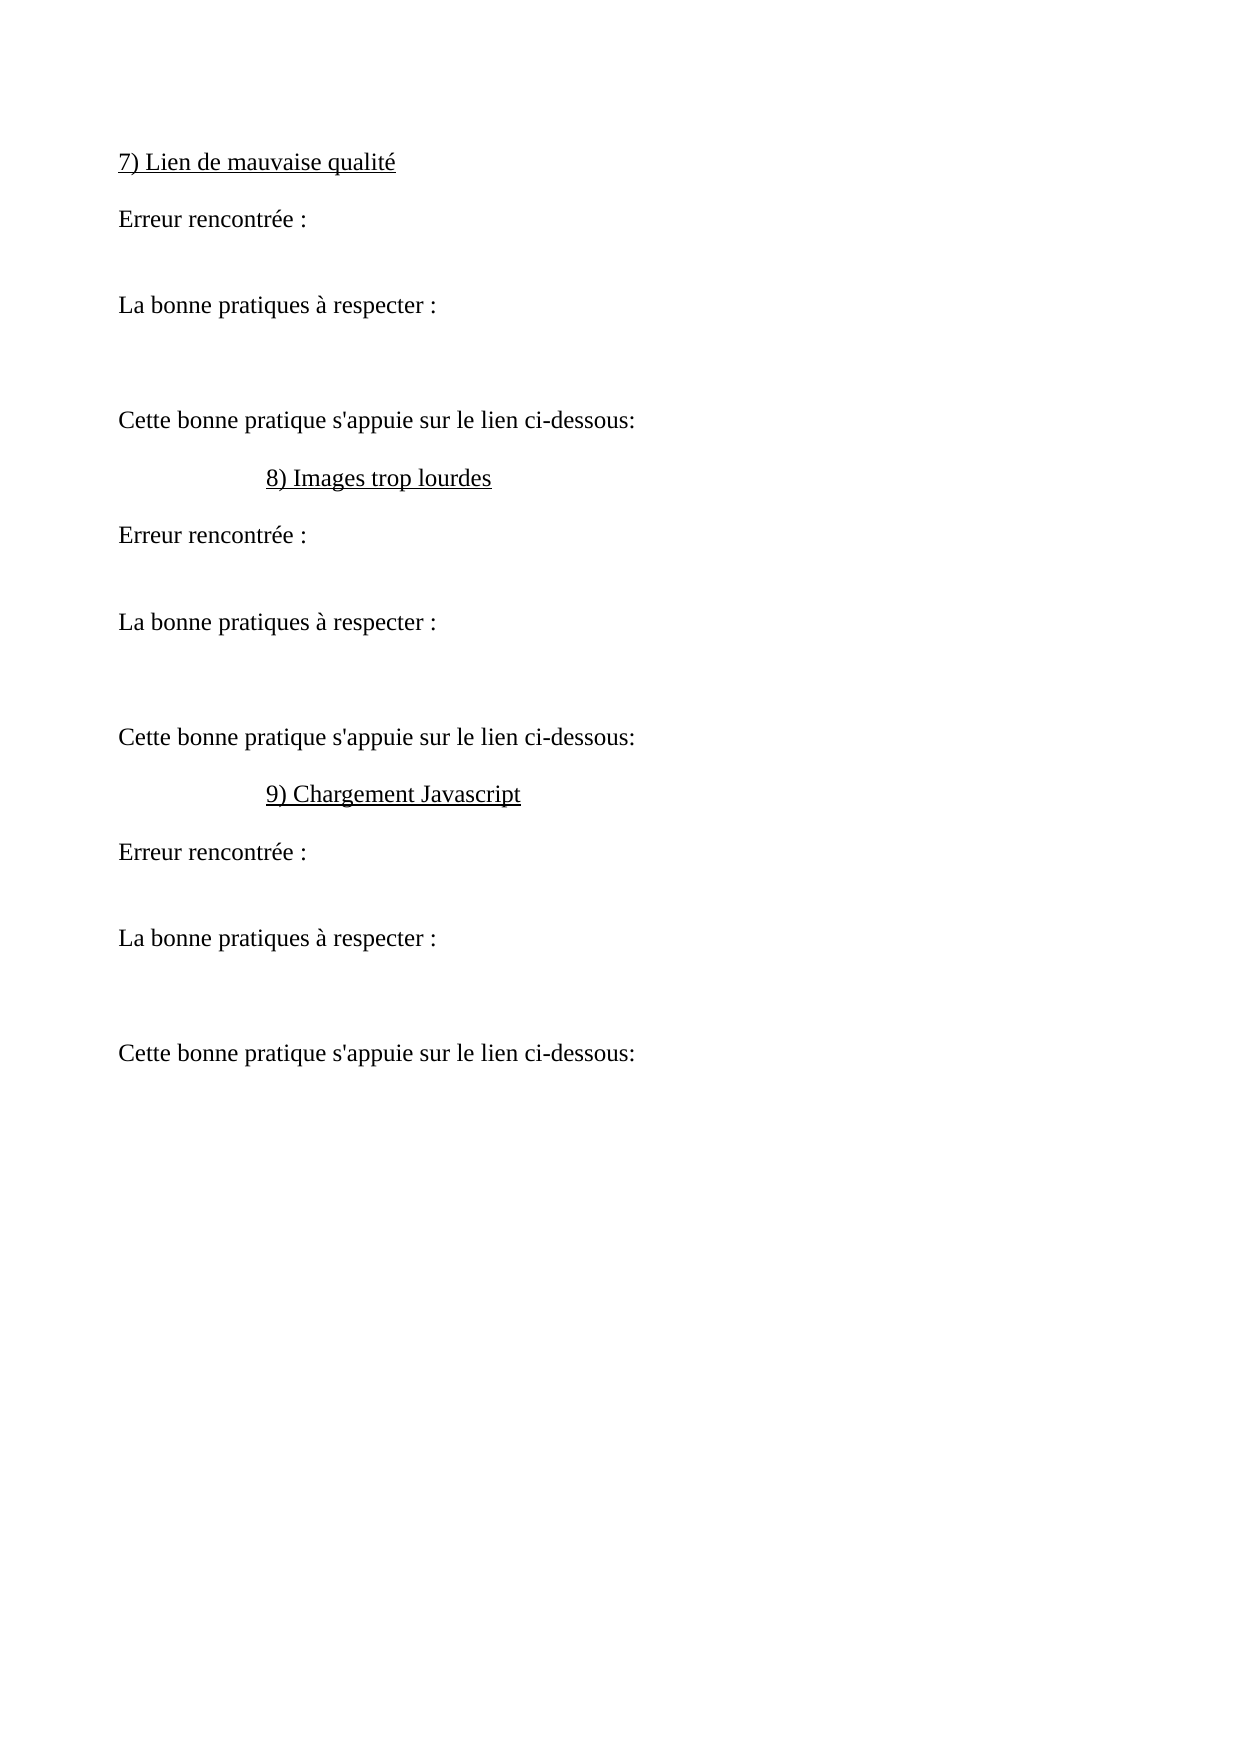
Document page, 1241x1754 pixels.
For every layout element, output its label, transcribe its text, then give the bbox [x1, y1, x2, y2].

text Cette bonne pratique s'appuie sur le lien ci-dessous: [118, 406, 1122, 434]
text 8) Images trop lourdes [118, 463, 1122, 492]
text 7) Lien de mauvaise qualité [118, 147, 1122, 176]
text La bonne pratiques à respecter : [118, 923, 1122, 952]
text La bonne pratiques à respecter : [118, 607, 1122, 636]
text Cette bonne pratique s'appuie sur le lien ci-dessous: [118, 1038, 1122, 1067]
text Erreur rencontrée : [118, 521, 1122, 549]
text Erreur rencontrée : [118, 204, 1122, 233]
text La bonne pratiques à respecter : [118, 291, 1122, 319]
text 9) Chargement Javascript [118, 779, 1122, 808]
text Erreur rencontrée : [118, 837, 1122, 866]
text Cette bonne pratique s'appuie sur le lien ci-dessous: [118, 722, 1122, 751]
